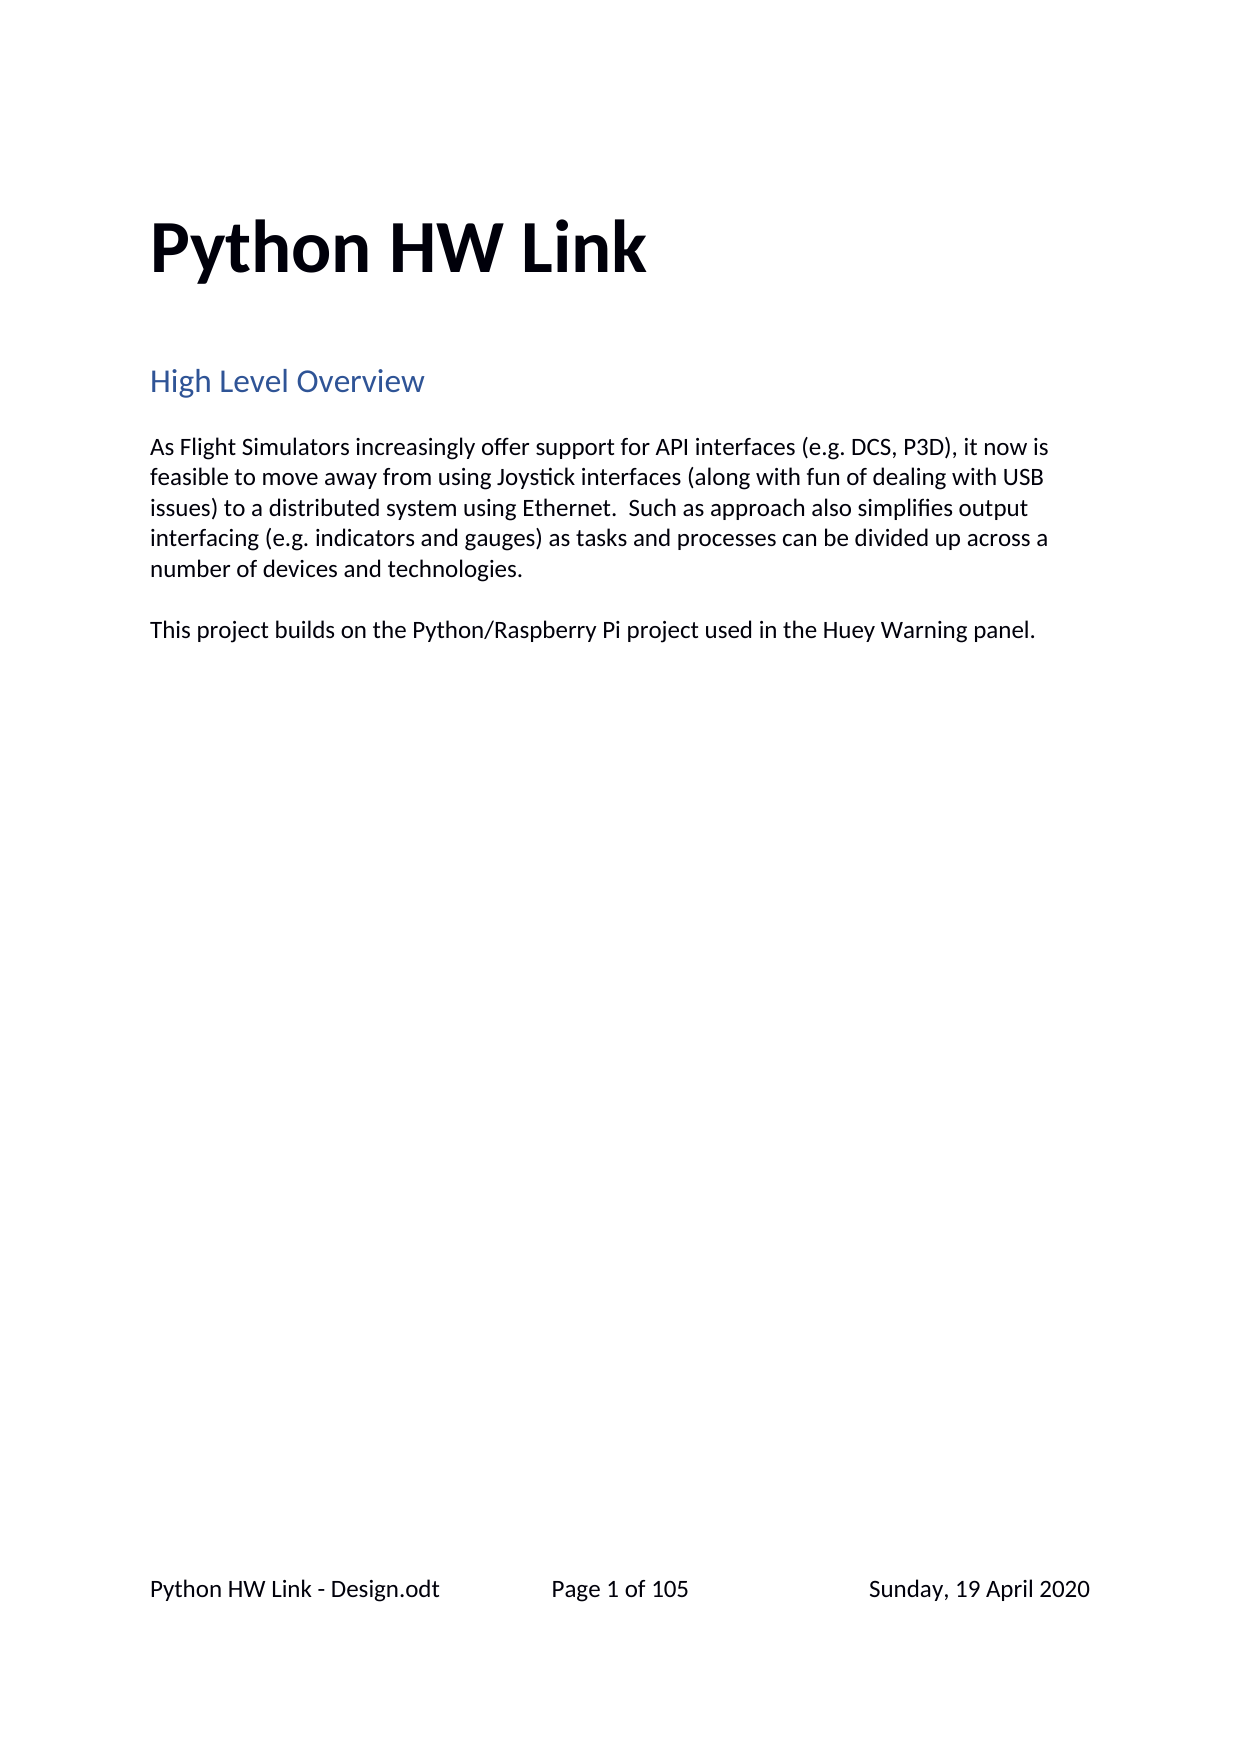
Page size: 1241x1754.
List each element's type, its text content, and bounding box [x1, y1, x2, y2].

text This project builds on the Python/Raspberry Pi project used in the Huey Warning panel. [150, 614, 1090, 644]
title Python HW Link [150, 200, 1090, 292]
text As Flight Simulators increasingly offer support for API interfaces (e.g. DCS, P3D), it now is feasible to move away from using Joystick interfaces (along with fun of dealing with USB issues) to a distributed system using Ethernet. Such as approach also simplifies output interfacing (e.g. indicators and gauges) as tasks and processes can be divided up across a number of devices and technologies. [150, 431, 1090, 583]
subtitle High Level Overview [150, 359, 1090, 400]
